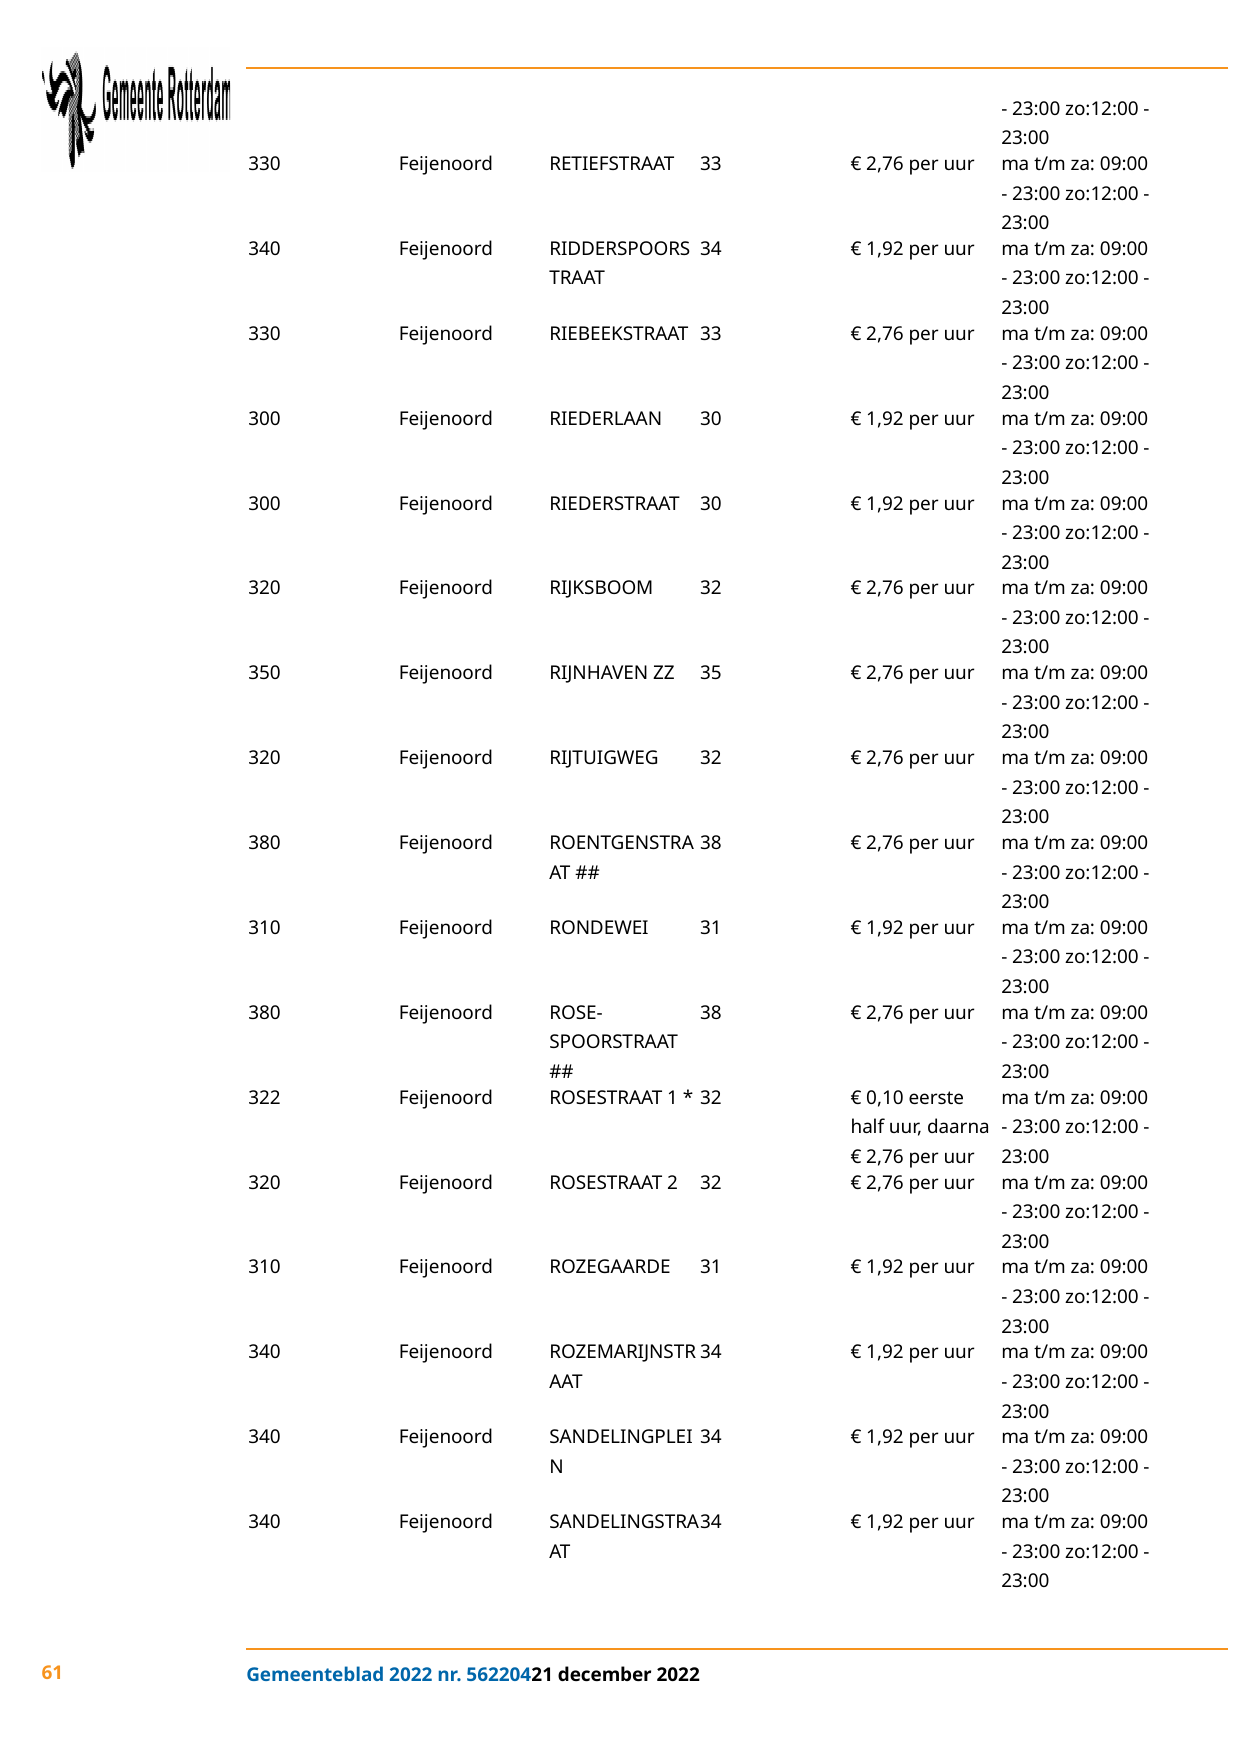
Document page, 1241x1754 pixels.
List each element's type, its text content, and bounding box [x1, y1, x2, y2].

table_cell 320 [248, 575, 398, 659]
table_cell 340 [248, 1509, 398, 1593]
table_cell 340 [248, 1339, 398, 1423]
table_cell Feijenoord [399, 660, 549, 744]
table_cell € 1,92 per uur [850, 405, 1001, 490]
table_cell 300 [248, 405, 398, 490]
table_cell € 1,92 per uur [850, 914, 1001, 999]
table_cell [850, 95, 1001, 150]
table_cell RIJTUIGWEG [549, 744, 700, 829]
table_cell 300 [248, 490, 398, 574]
table_cell 33 [700, 320, 850, 405]
table_cell ma t/m za: 09:00 - 23:00 zo:12:00 - 23:00 [1001, 405, 1152, 490]
table_cell 310 [248, 914, 398, 999]
table_cell ma t/m za: 09:00 - 23:00 zo:12:00 - 23:00 [1001, 235, 1152, 320]
table_cell Feijenoord [399, 1084, 549, 1169]
table_cell RONDEWEI [549, 914, 700, 999]
table_cell 322 [248, 1084, 398, 1169]
table_cell € 2,76 per uur [850, 150, 1001, 235]
table_cell ROZEGAARDE [549, 1254, 700, 1339]
table_cell 34 [700, 235, 850, 320]
table_cell 30 [700, 490, 850, 574]
table_cell ma t/m za: 09:00 - 23:00 zo:12:00 - 23:00 [1001, 1169, 1152, 1254]
table_cell Feijenoord [399, 744, 549, 829]
table_cell RIJKSBOOM [549, 575, 700, 659]
table_cell ma t/m za: 09:00 - 23:00 zo:12:00 - 23:00 [1001, 575, 1152, 659]
table_cell € 0,10 eerste half uur, daarna € 2,76 per uur [850, 1084, 1001, 1169]
table_cell Feijenoord [399, 1424, 549, 1508]
table_cell 32 [700, 575, 850, 659]
table_cell RIDDERSPOORSTRAAT [549, 235, 700, 320]
table_cell 33 [700, 150, 850, 235]
table_cell € 1,92 per uur [850, 490, 1001, 574]
table_cell ma t/m za: 09:00 - 23:00 zo:12:00 - 23:00 [1001, 1339, 1152, 1423]
table_cell € 2,76 per uur [850, 660, 1001, 744]
table_cell 310 [248, 1254, 398, 1339]
table_cell Feijenoord [399, 405, 549, 490]
table_cell ma t/m za: 09:00 - 23:00 zo:12:00 - 23:00 [1001, 1424, 1152, 1508]
table_cell € 2,76 per uur [850, 575, 1001, 659]
table_cell Feijenoord [399, 150, 549, 235]
table_cell ma t/m za: 09:00 - 23:00 zo:12:00 - 23:00 [1001, 1254, 1152, 1339]
table_cell RIEDERLAAN [549, 405, 700, 490]
table_cell SANDELINGSTRAAT [549, 1509, 700, 1593]
table_cell 320 [248, 1169, 398, 1254]
table_cell RIJNHAVEN ZZ [549, 660, 700, 744]
table_cell ma t/m za: 09:00 - 23:00 zo:12:00 - 23:00 [1001, 490, 1152, 574]
table_cell [700, 95, 850, 150]
table_cell € 1,92 per uur [850, 1254, 1001, 1339]
table_cell € 2,76 per uur [850, 829, 1001, 914]
picture [41, 47, 231, 172]
table_cell - 23:00 zo:12:00 - 23:00 [1001, 95, 1152, 150]
table_cell ma t/m za: 09:00 - 23:00 zo:12:00 - 23:00 [1001, 150, 1152, 235]
table_cell [399, 95, 549, 150]
table_cell ma t/m za: 09:00 - 23:00 zo:12:00 - 23:00 [1001, 660, 1152, 744]
table_cell 330 [248, 150, 398, 235]
table_cell SANDELINGPLEIN [549, 1424, 700, 1508]
table_cell 34 [700, 1424, 850, 1508]
table_cell € 2,76 per uur [850, 1169, 1001, 1254]
table_cell ROENTGENSTRAAT ## [549, 829, 700, 914]
table_cell ma t/m za: 09:00 - 23:00 zo:12:00 - 23:00 [1001, 320, 1152, 405]
table_cell Feijenoord [399, 1254, 549, 1339]
table_cell € 1,92 per uur [850, 1339, 1001, 1423]
table_cell [248, 95, 398, 150]
table_cell ROSESTRAAT 1 * [549, 1084, 700, 1169]
table_cell € 2,76 per uur [850, 744, 1001, 829]
table_cell 340 [248, 235, 398, 320]
table_cell 30 [700, 405, 850, 490]
table_cell € 2,76 per uur [850, 999, 1001, 1084]
table_cell Feijenoord [399, 320, 549, 405]
table_cell 38 [700, 999, 850, 1084]
table_cell 35 [700, 660, 850, 744]
table_cell ma t/m za: 09:00 - 23:00 zo:12:00 - 23:00 [1001, 1084, 1152, 1169]
table_cell 330 [248, 320, 398, 405]
table_cell Feijenoord [399, 575, 549, 659]
table_cell ma t/m za: 09:00 - 23:00 zo:12:00 - 23:00 [1001, 914, 1152, 999]
table_cell 32 [700, 1169, 850, 1254]
table_cell Feijenoord [399, 829, 549, 914]
table_cell Feijenoord [399, 1509, 549, 1593]
table_cell € 1,92 per uur [850, 235, 1001, 320]
table_cell ROSE-SPOORSTRAAT ## [549, 999, 700, 1084]
table_cell 320 [248, 744, 398, 829]
table_cell 38 [700, 829, 850, 914]
table_cell [549, 95, 700, 150]
table_cell 32 [700, 1084, 850, 1169]
table_cell 380 [248, 999, 398, 1084]
table_cell 350 [248, 660, 398, 744]
table_cell RETIEFSTRAAT [549, 150, 700, 235]
table_cell € 2,76 per uur [850, 320, 1001, 405]
table_cell Feijenoord [399, 914, 549, 999]
table_cell 31 [700, 914, 850, 999]
table_cell € 1,92 per uur [850, 1424, 1001, 1508]
table_cell 380 [248, 829, 398, 914]
table_cell 32 [700, 744, 850, 829]
table_cell ma t/m za: 09:00 - 23:00 zo:12:00 - 23:00 [1001, 829, 1152, 914]
table_cell Feijenoord [399, 999, 549, 1084]
table_cell 34 [700, 1339, 850, 1423]
table_cell RIEBEEKSTRAAT [549, 320, 700, 405]
table_cell 31 [700, 1254, 850, 1339]
table_cell ma t/m za: 09:00 - 23:00 zo:12:00 - 23:00 [1001, 999, 1152, 1084]
table_cell Feijenoord [399, 1339, 549, 1423]
table_cell Feijenoord [399, 235, 549, 320]
table_cell Feijenoord [399, 490, 549, 574]
table_cell Feijenoord [399, 1169, 549, 1254]
table_cell RIEDERSTRAAT [549, 490, 700, 574]
table_cell ROZEMARIJNSTRAAT [549, 1339, 700, 1423]
table_cell ROSESTRAAT 2 [549, 1169, 700, 1254]
table_cell 340 [248, 1424, 398, 1508]
table_cell ma t/m za: 09:00 - 23:00 zo:12:00 - 23:00 [1001, 1509, 1152, 1593]
table_cell € 1,92 per uur [850, 1509, 1001, 1593]
table_cell ma t/m za: 09:00 - 23:00 zo:12:00 - 23:00 [1001, 744, 1152, 829]
table_cell 34 [700, 1509, 850, 1593]
